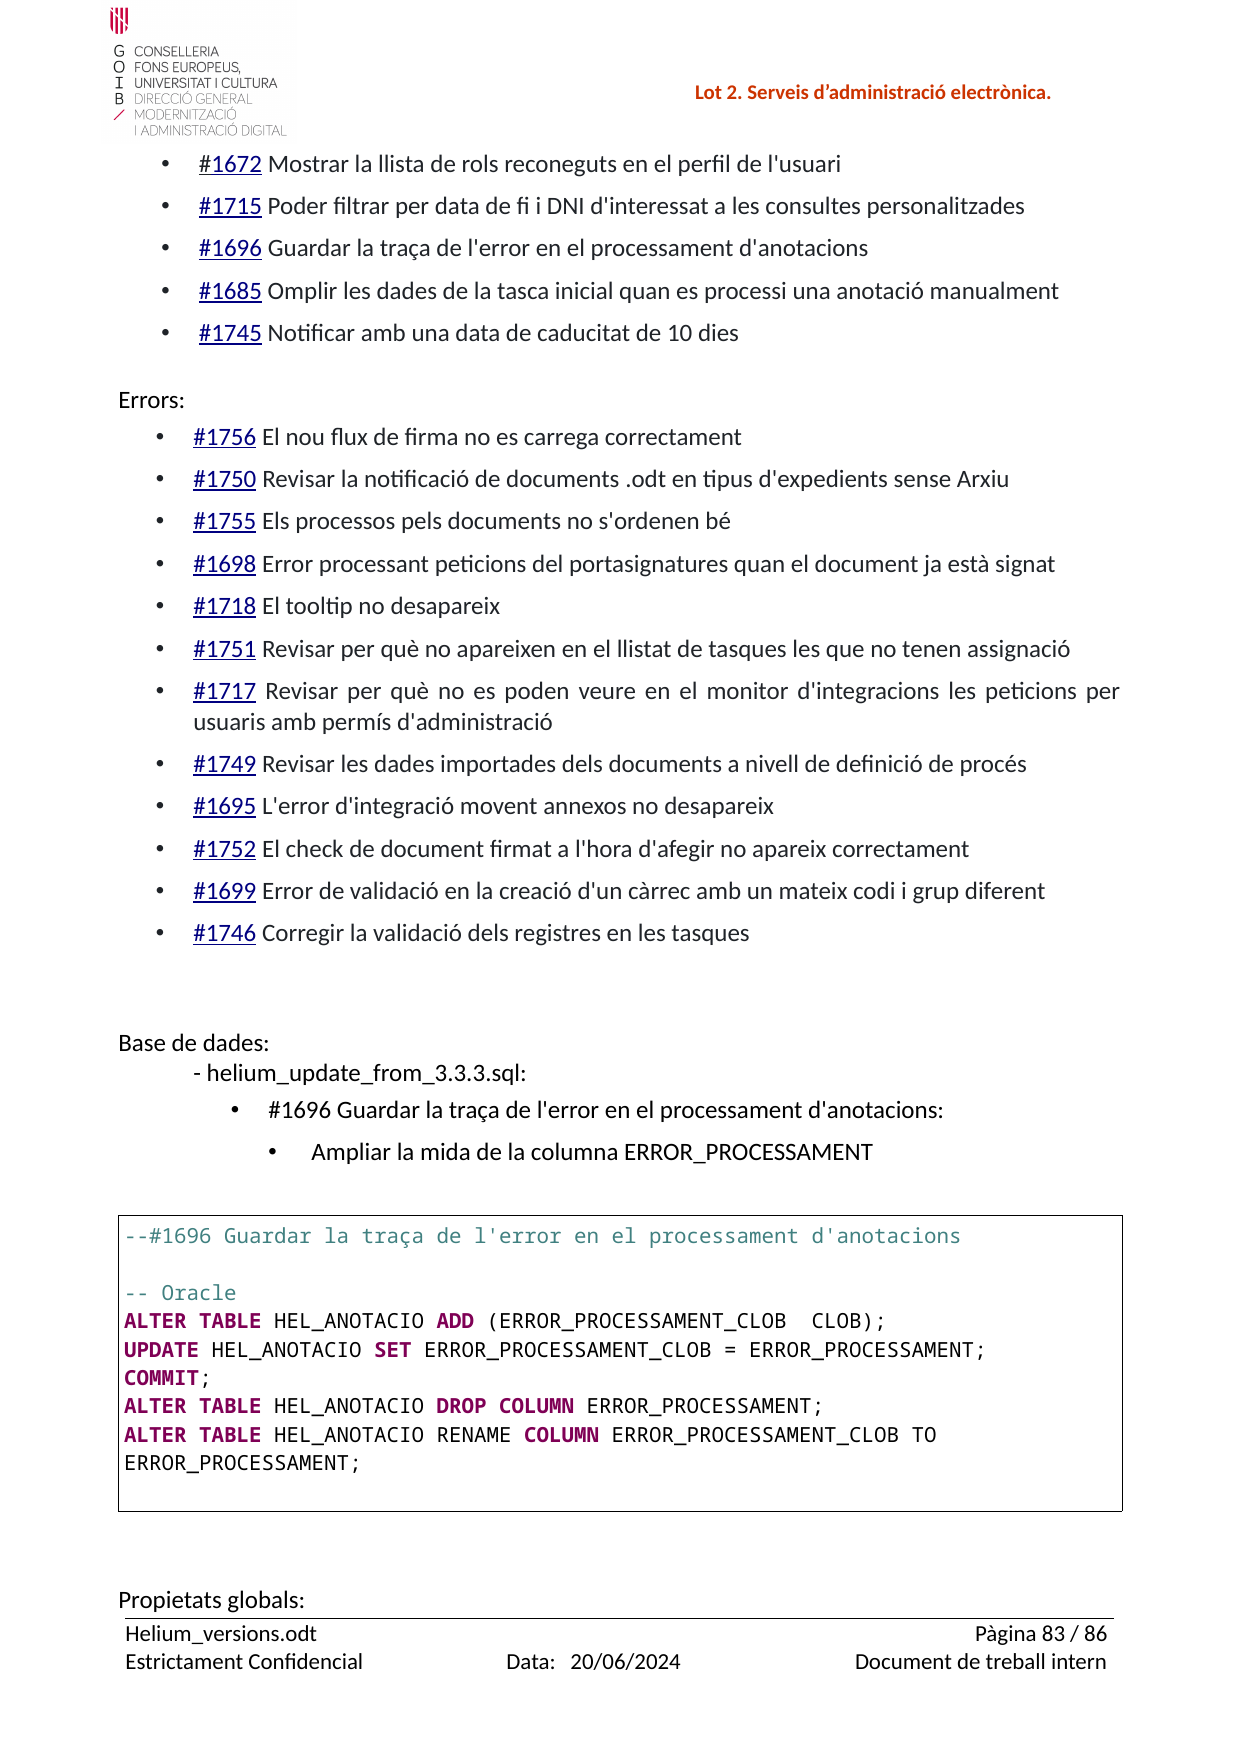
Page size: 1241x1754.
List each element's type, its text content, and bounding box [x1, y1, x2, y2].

text - helium_update_from_3.3.3.sql: [118, 1057, 1122, 1088]
list #1685 Omplir les dades de la tasca inicial quan es processi una anotació manualment [161, 275, 1122, 305]
text Propietats globals: [118, 1584, 1122, 1615]
list #1755 Els processos pels documents no s'ordenen bé [156, 506, 1122, 536]
list #1749 Revisar les dades importades dels documents a nivell de definició de procés [156, 748, 1122, 778]
list #1717 Revisar per què no es poden veure en el monitor d'integracions les peticions per usuaris amb permís d'administració [156, 675, 1122, 736]
list #1695 L'error d'integració movent annexos no desapareix [156, 790, 1122, 821]
list #1696 Guardar la traça de l'error en el processament d'anotacions: [231, 1094, 1122, 1124]
list #1752 El check de document firmat a l'hora d'afegir no apareix correctament [156, 833, 1122, 863]
list #1751 Revisar per què no apareixen en el llistat de tasques les que no tenen assignació [156, 633, 1122, 663]
list Ampliar la mida de la columna ERROR_PROCESSAMENT [268, 1136, 1122, 1167]
list #1698 Error processant peticions del portasignatures quan el document ja està signat [156, 548, 1122, 578]
list #1696 Guardar la traça de l'error en el processament d'anotacions [161, 232, 1122, 263]
text Base de dades: [118, 1027, 1122, 1057]
picture [100, 0, 297, 144]
list #1715 Poder filtrar per data de fi i DNI d'interessat a les consultes personalitzades [161, 190, 1122, 221]
list #1750 Revisar la notificació de documents .odt en tipus d'expedients sense Arxiu [156, 463, 1122, 494]
list #1746 Corregir la validació dels registres en les tasques [156, 918, 1122, 948]
list #1718 El tooltip no desapareix [156, 590, 1122, 621]
table_header --#1696 Guardar la traça de l'error en el processament d'anotacions -- Oracle ALTER TABLE HEL_ANOTACIO ADD (ERROR_PROCESSAMENT_CLOB CLOB); UPDATE HEL_ANOTACIO SET ERROR_PROCESSAMENT_CLOB = ERROR_PROCESSAMENT; COMMIT; ALTER TABLE HEL_ANOTACIO DROP COLUMN ERROR_PROCESSAMENT; ALTER TABLE HEL_ANOTACIO RENAME COLUMN ERROR_PROCESSAMENT_CLOB TO ERROR_PROCESSAMENT; [119, 1216, 1122, 1511]
list #1672 Mostrar la llista de rols reconeguts en el perfil de l'usuari [161, 148, 1122, 178]
list #1756 El nou flux de firma no es carrega correctament [156, 421, 1122, 451]
list #1745 Notificar amb una data de caducitat de 10 dies [161, 317, 1122, 348]
list #1699 Error de validació en la creació d'un càrrec amb un mateix codi i grup diferent [156, 875, 1122, 906]
text Errors: [118, 384, 1122, 415]
